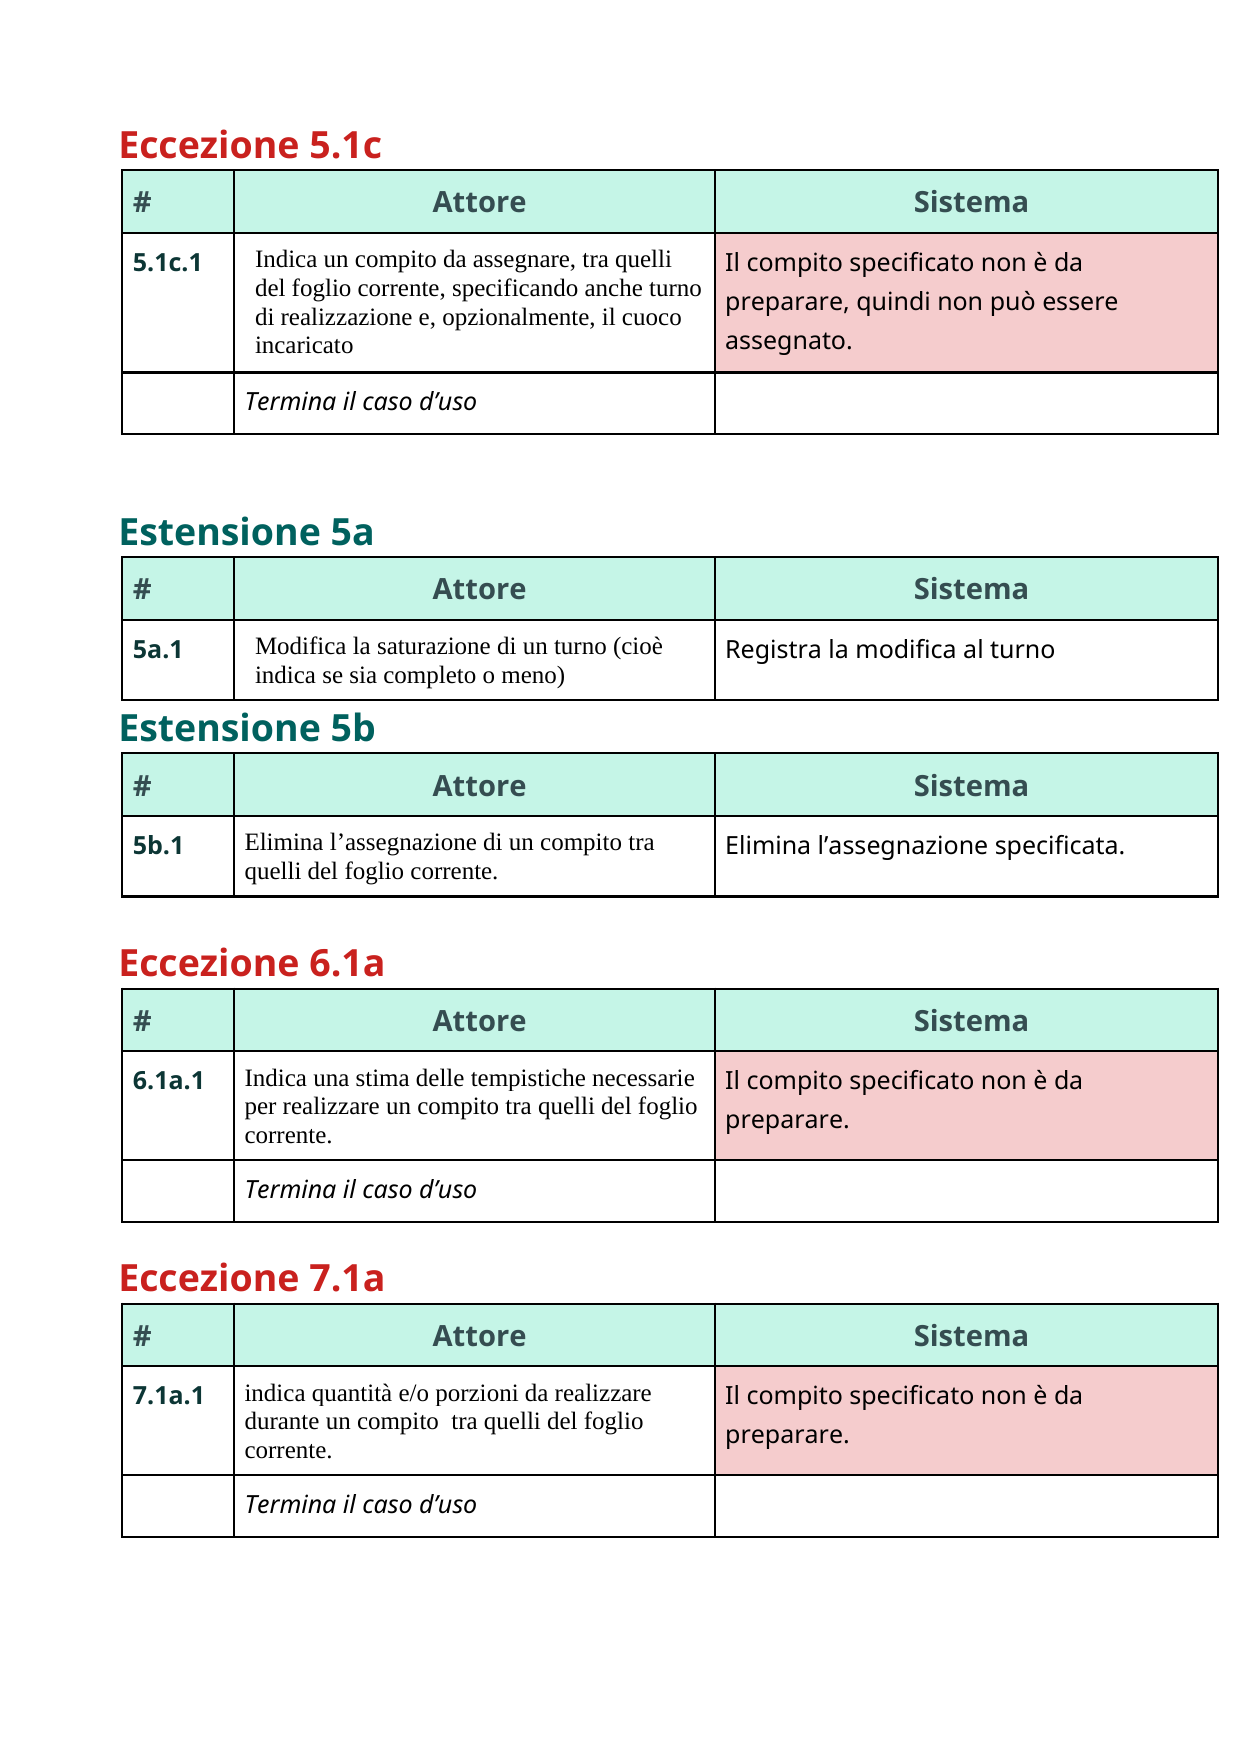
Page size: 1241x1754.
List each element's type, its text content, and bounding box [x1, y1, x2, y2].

table_cell 6.1a.1 [123, 1052, 233, 1159]
table_cell Il compito specificato non è da preparare, quindi non può essere assegnato. [716, 234, 1217, 371]
table_header Sistema [716, 990, 1217, 1050]
table_header # [123, 171, 233, 232]
table_cell Indica una stima delle tempistiche necessarie per realizzare un compito tra quelli del foglio corrente. [235, 1052, 714, 1159]
table_header Attore [235, 754, 714, 815]
table_header Attore [235, 990, 714, 1050]
table_cell [123, 374, 233, 433]
table_cell [123, 1161, 233, 1221]
subtitle Estensione 5b [118, 701, 1122, 752]
subtitle Eccezione 6.1a [118, 937, 1122, 988]
table_header Attore [235, 171, 714, 232]
table_cell Modifica la saturazione di un turno (cioè indica se sia completo o meno) [235, 621, 714, 699]
table_header # [123, 558, 233, 619]
table_cell [716, 374, 1217, 433]
table_cell Termina il caso d’uso [235, 1476, 714, 1536]
table_cell 7.1a.1 [123, 1367, 233, 1474]
table_header Sistema [716, 171, 1217, 232]
table_header # [123, 1305, 233, 1365]
table_cell Termina il caso d’uso [235, 374, 714, 433]
table_cell Registra la modifica al turno [716, 621, 1217, 699]
table_cell 5.1c.1 [123, 234, 233, 371]
table_header Attore [235, 1305, 714, 1365]
subtitle Eccezione 5.1c [118, 118, 1122, 169]
table_cell 5b.1 [123, 817, 233, 895]
table_cell Elimina l’assegnazione di un compito tra quelli del foglio corrente. [235, 817, 714, 895]
subtitle Estensione 5a [118, 505, 1122, 556]
table_header # [123, 990, 233, 1050]
subtitle Eccezione 7.1a [118, 1251, 1122, 1302]
table_cell Indica un compito da assegnare, tra quelli del foglio corrente, specificando anche turno di realizzazione e, opzionalmente, il cuoco incaricato [235, 234, 714, 371]
table_header # [123, 754, 233, 815]
table_cell Il compito specificato non è da preparare. [716, 1367, 1217, 1474]
table_cell indica quantità e/o porzioni da realizzare durante un compito tra quelli del foglio corrente. [235, 1367, 714, 1474]
table_header Sistema [716, 1305, 1217, 1365]
table_header Sistema [716, 754, 1217, 815]
table_header Sistema [716, 558, 1217, 619]
table_cell Termina il caso d’uso [235, 1161, 714, 1221]
table_cell 5a.1 [123, 621, 233, 699]
table_cell Il compito specificato non è da preparare. [716, 1052, 1217, 1159]
table_cell Elimina l’assegnazione specificata. [716, 817, 1217, 895]
table_cell [123, 1476, 233, 1536]
table_cell [716, 1476, 1217, 1536]
table_header Attore [235, 558, 714, 619]
table_cell [716, 1161, 1217, 1221]
